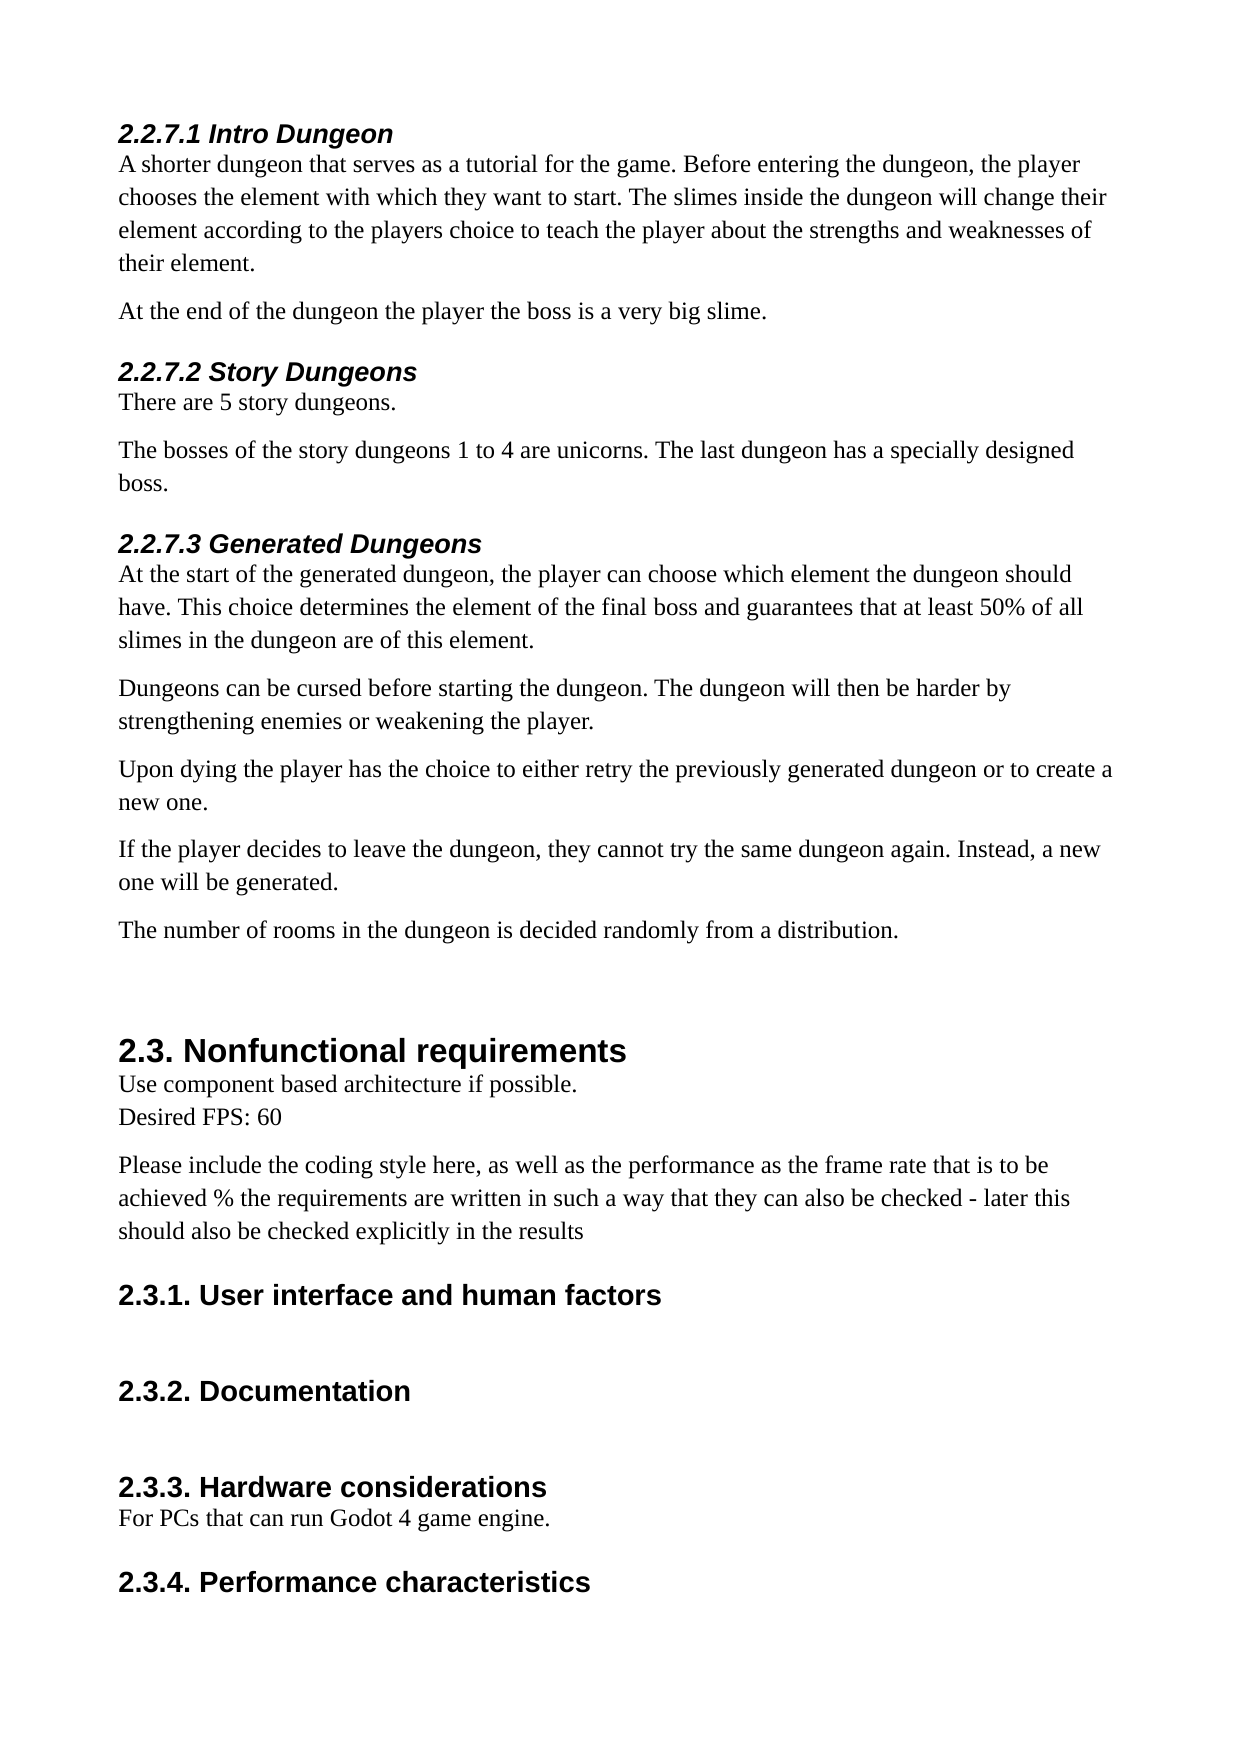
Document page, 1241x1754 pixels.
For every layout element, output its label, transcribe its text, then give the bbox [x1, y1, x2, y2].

subtitle 2.3. Nonfunctional requirements [118, 1031, 1122, 1069]
text Use component based architecture if possible. Desired FPS: 60 [118, 1069, 1122, 1131]
text A shorter dungeon that serves as a tutorial for the game. Before entering the dungeon, the player chooses the element with which they want to start. The slimes inside the dungeon will change their element according to the players choice to teach the player about the strengths and weaknesses of their element. [118, 149, 1122, 277]
text There are 5 story dungeons. [118, 387, 1122, 416]
subtitle 2.2.7.2 Story Dungeons [118, 356, 1122, 387]
subtitle 2.3.1. User interface and human factors [118, 1278, 1122, 1312]
text For PCs that can run Godot 4 game engine. [118, 1503, 1122, 1532]
text The number of rooms in the dungeon is decided randomly from a distribution. [118, 915, 1122, 944]
subtitle 2.3.2. Documentation [118, 1374, 1122, 1407]
text Please include the coding style here, as well as the performance as the frame rate that is to be achieved % the requirements are written in such a way that they can also be checked - later this should also be checked explicitly in the results [118, 1150, 1122, 1245]
text At the end of the dungeon the player the boss is a very big slime. [118, 296, 1122, 325]
subtitle 2.3.4. Performance characteristics [118, 1565, 1122, 1599]
subtitle 2.2.7.1 Intro Dungeon [118, 118, 1122, 149]
text Upon dying the player has the choice to either retry the previously generated dungeon or to create a new one. [118, 754, 1122, 815]
text Dungeons can be cursed before starting the dungeon. The dungeon will then be harder by strengthening enemies or weakening the player. [118, 673, 1122, 735]
text At the start of the generated dungeon, the player can choose which element the dungeon should have. This choice determines the element of the final boss and guarantees that at least 50% of all slimes in the dungeon are of this element. [118, 559, 1122, 654]
subtitle 2.2.7.3 Generated Dungeons [118, 528, 1122, 559]
text The bosses of the story dungeons 1 to 4 are unicorns. The last dungeon has a specially designed boss. [118, 435, 1122, 497]
subtitle 2.3.3. Hardware considerations [118, 1470, 1122, 1503]
text If the player decides to leave the dungeon, they cannot try the same dungeon again. Instead, a new one will be generated. [118, 834, 1122, 896]
